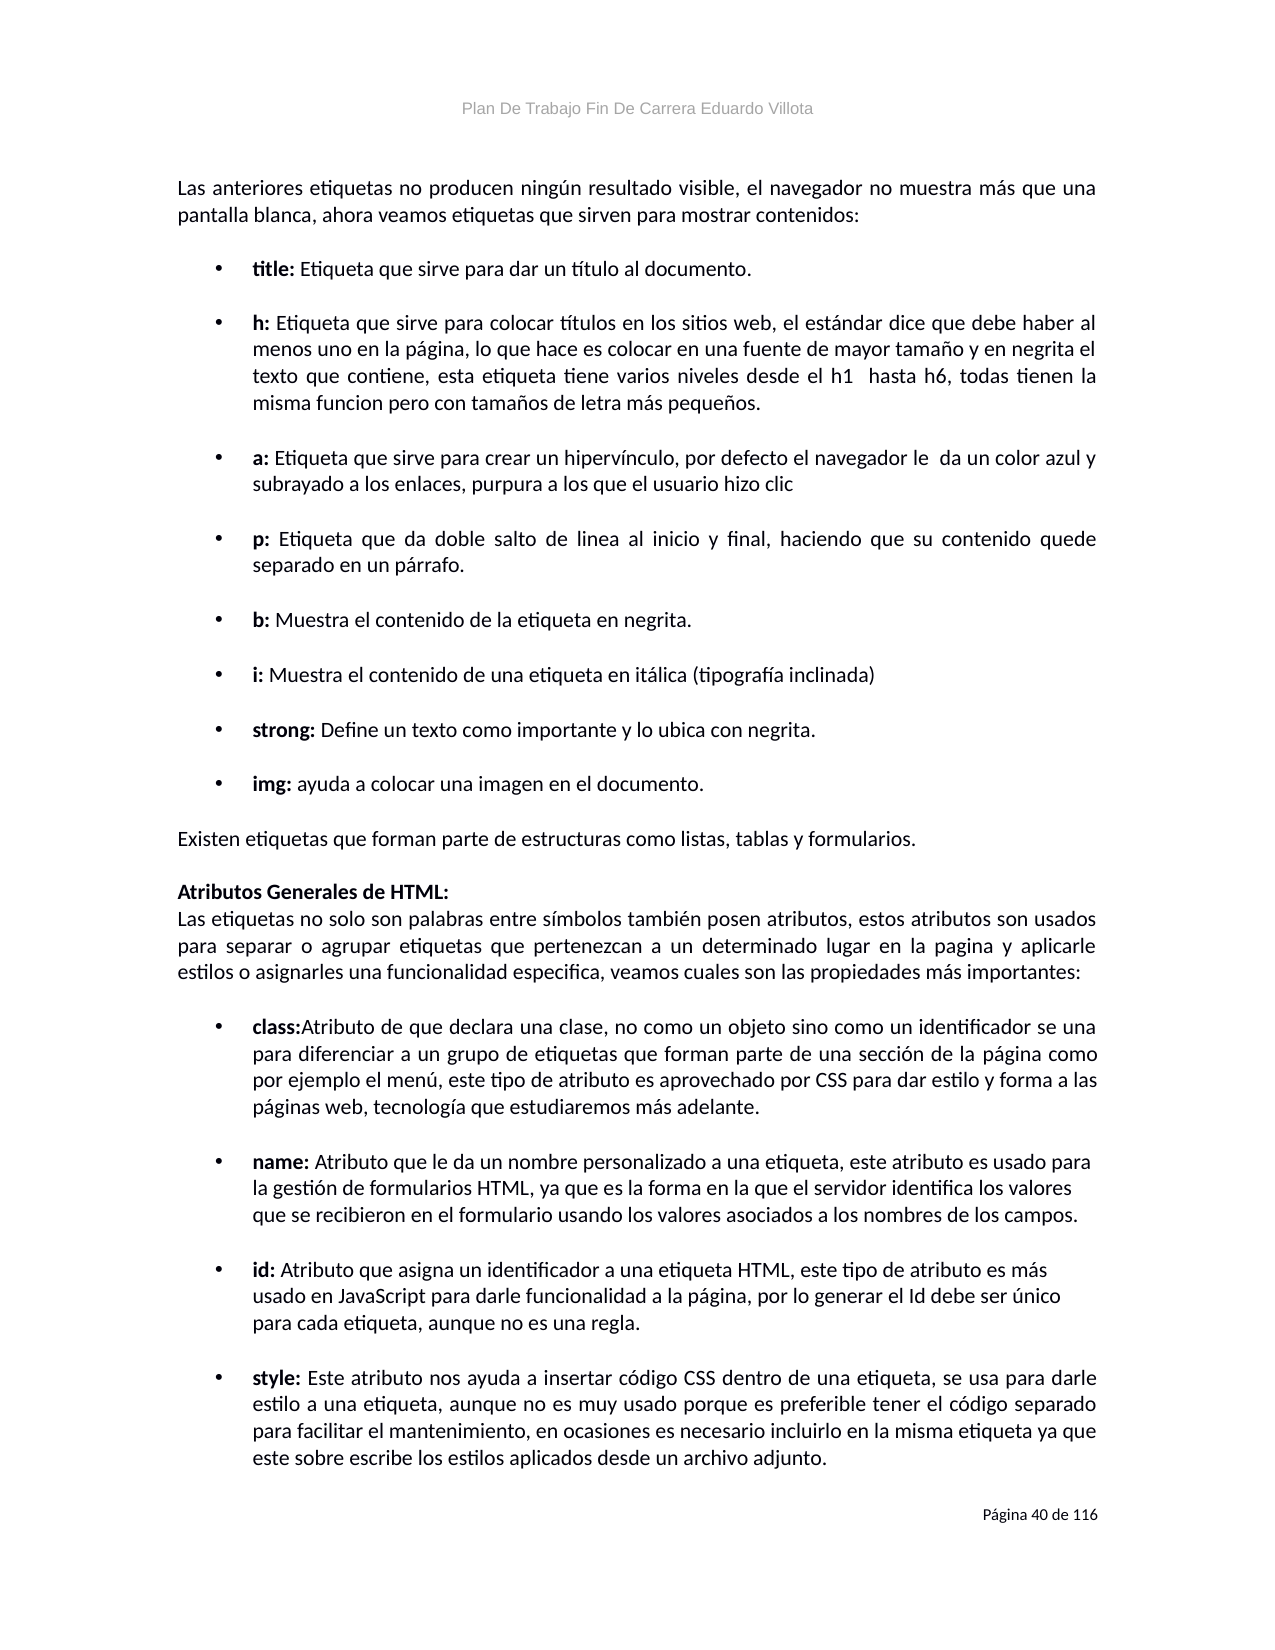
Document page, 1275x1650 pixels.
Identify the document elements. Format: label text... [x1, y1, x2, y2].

text Las anteriores etiquetas no producen ningún resultado visible, el navegador no muestra más que una pantalla blanca, ahora veamos etiquetas que sirven para mostrar contenidos: [177, 174, 1098, 228]
list id: Atributo que asigna un identificador a una etiqueta HTML, este tipo de atributo es más usado en JavaScript para darle funcionalidad a la página, por lo generar el Id debe ser único para cada etiqueta, aunque no es una regla. [215, 1256, 1098, 1336]
list h: Etiqueta que sirve para colocar títulos en los sitios web, el estándar dice que debe haber al menos uno en la página, lo que hace es colocar en una fuente de mayor tamaño y en negrita el texto que contiene, esta etiqueta tiene varios niveles desde el h1 hasta h6, todas tienen la misma funcion pero con tamaños de letra más pequeños. [215, 309, 1098, 416]
list i: Muestra el contenido de una etiqueta en itálica (tipografía inclinada) [215, 661, 1098, 688]
list class:Atributo de que declara una clase, no como un objeto sino como un identificador se una para diferenciar a un grupo de etiquetas que forman parte de una sección de la página como por ejemplo el menú, este tipo de atributo es aprovechado por CSS para dar estilo y forma a las páginas web, tecnología que estudiaremos más adelante. [215, 1013, 1098, 1120]
list title: Etiqueta que sirve para dar un título al documento. [215, 256, 1098, 282]
list b: Muestra el contenido de la etiqueta en negrita. [215, 606, 1098, 633]
list img: ayuda a colocar una imagen en el documento. [215, 770, 1098, 797]
text Las etiquetas no solo son palabras entre símbolos también posen atributos, estos atributos son usados para separar o agrupar etiquetas que pertenezcan a un determinado lugar en la pagina y aplicarle estilos o asignarles una funcionalidad especifica, veamos cuales son las propiedades más importantes: [177, 905, 1098, 985]
list strong: Define un texto como importante y lo ubica con negrita. [215, 716, 1098, 742]
text Atributos Generales de HTML: [177, 878, 1098, 905]
list p: Etiqueta que da doble salto de linea al inicio y final, haciendo que su contenido quede separado en un párrafo. [215, 525, 1098, 578]
list name: Atributo que le da un nombre personalizado a una etiqueta, este atributo es usado para la gestión de formularios HTML, ya que es la forma en la que el servidor identifica los valores que se recibieron en el formulario usando los valores asociados a los nombres de los campos. [215, 1148, 1098, 1228]
text Existen etiquetas que forman parte de estructuras como listas, tablas y formularios. [177, 825, 1098, 852]
list a: Etiqueta que sirve para crear un hipervínculo, por defecto el navegador le da un color azul y subrayado a los enlaces, purpura a los que el usuario hizo clic [215, 444, 1098, 497]
list style: Este atributo nos ayuda a insertar código CSS dentro de una etiqueta, se usa para darle estilo a una etiqueta, aunque no es muy usado porque es preferible tener el código separado para facilitar el mantenimiento, en ocasiones es necesario incluirlo en la misma etiqueta ya que este sobre escribe los estilos aplicados desde un archivo adjunto. [215, 1364, 1098, 1471]
